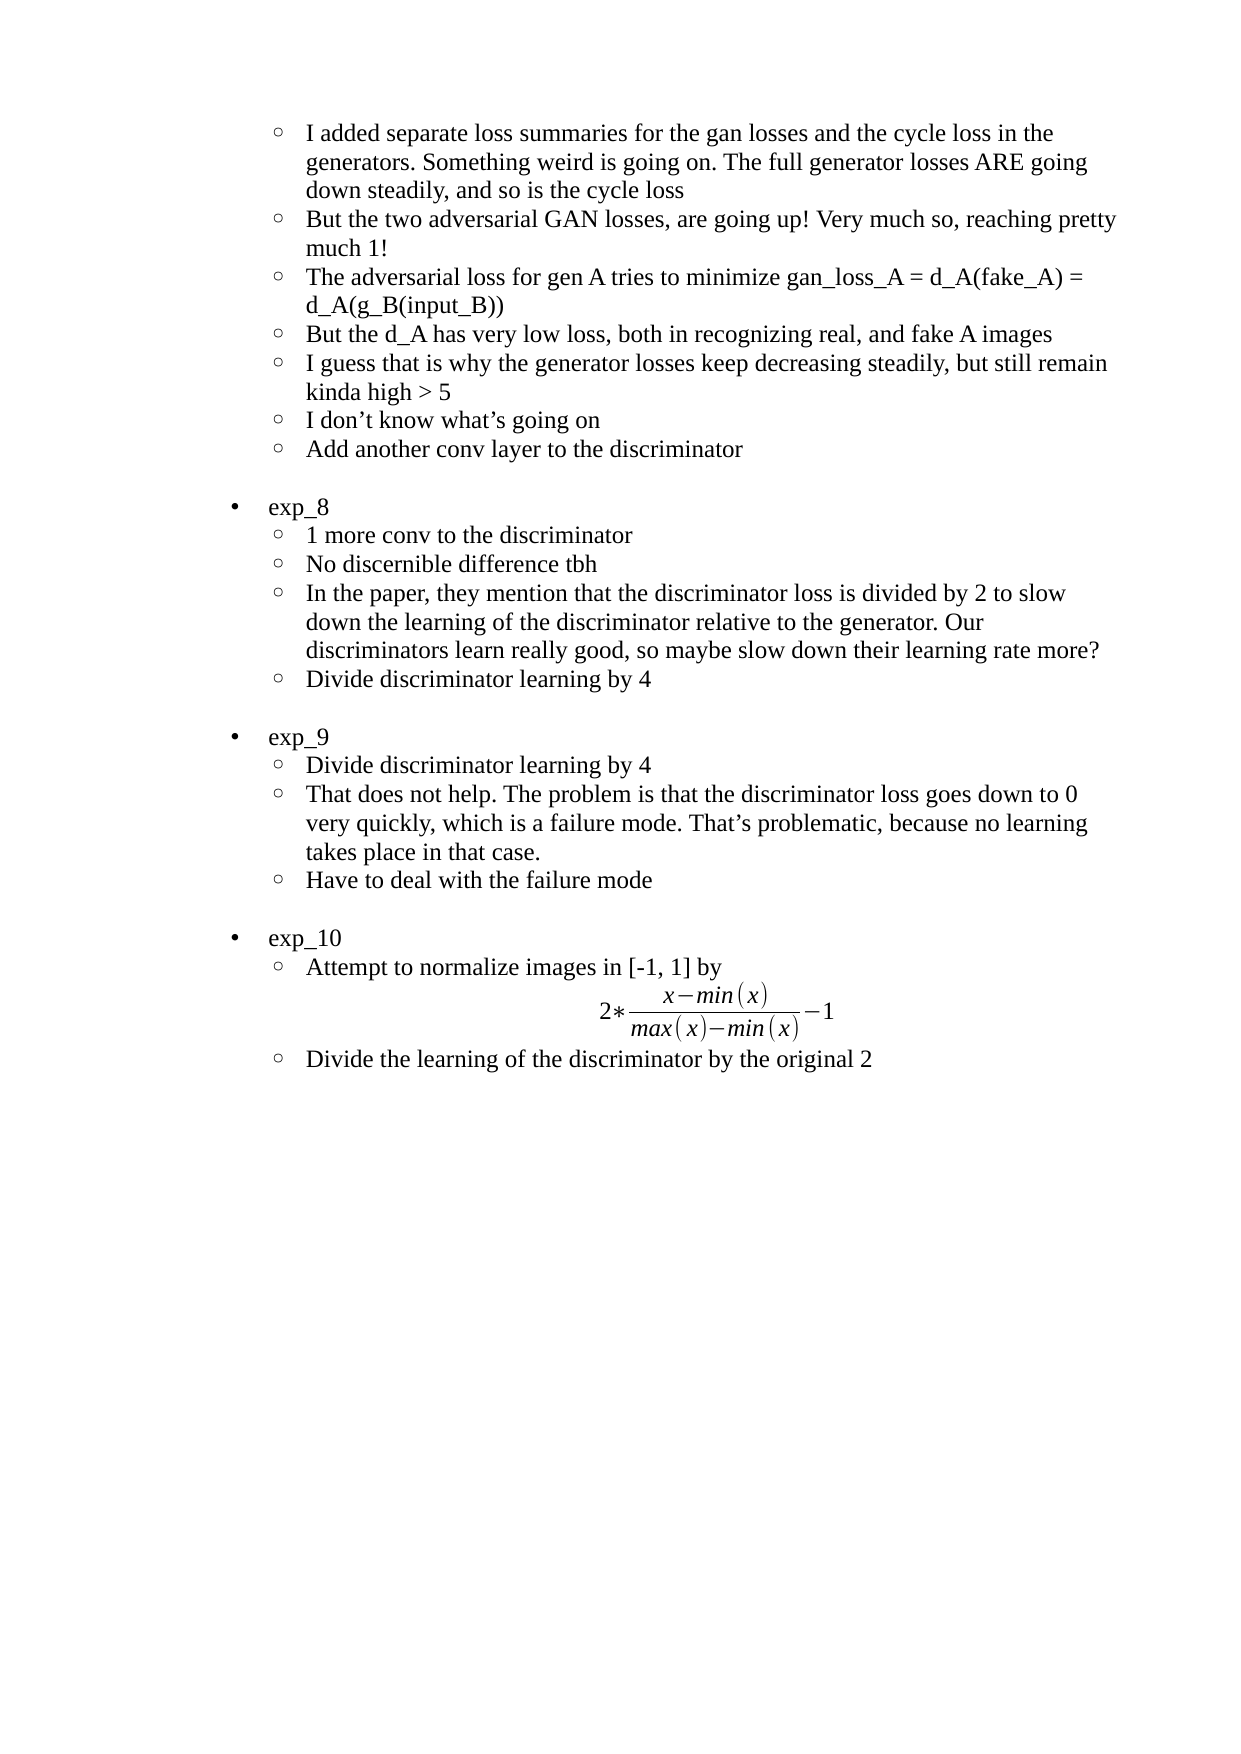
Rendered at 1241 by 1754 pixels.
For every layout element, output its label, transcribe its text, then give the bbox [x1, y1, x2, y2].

list In the paper, they mention that the discriminator loss is divided by 2 to slow down the learning of the discriminator relative to the generator. Our discriminators learn really good, so maybe slow down their learning rate more? [268, 578, 1122, 664]
list Add another conv layer to the discriminator [268, 434, 1122, 463]
list I added separate loss summaries for the gan losses and the cycle loss in the generators. Something weird is going on. The full generator losses ARE going down steadily, and so is the cycle loss [268, 118, 1122, 204]
list exp_9 [231, 722, 1122, 751]
list No discernible difference tbh [268, 549, 1122, 578]
list The adversarial loss for gen A tries to minimize gan_loss_A = d_A(fake_A) = d_A(g_B(input_B)) [268, 262, 1122, 319]
list But the d_A has very low loss, both in recognizing real, and fake A images [268, 319, 1122, 348]
list Divide discriminator learning by 4 [268, 751, 1122, 779]
list exp_10 [231, 923, 1122, 952]
list That does not help. The problem is that the discriminator loss goes down to 0 very quickly, which is a failure mode. That’s problematic, because no learning takes place in that case. [268, 779, 1122, 866]
list I guess that is why the generator losses keep decreasing steadily, but still remain kinda high > 5 [268, 348, 1122, 406]
list Divide the learning of the discriminator by the original 2 [268, 1044, 1122, 1073]
list But the two adversarial GAN losses, are going up! Very much so, reaching pretty much 1! [268, 204, 1122, 262]
list I don’t know what’s going on [268, 406, 1122, 434]
list exp_8 [231, 492, 1122, 521]
list Have to deal with the failure mode [268, 866, 1122, 894]
list 1 more conv to the discriminator [268, 521, 1122, 549]
list Attempt to normalize images in [-1, 1] by [268, 952, 1122, 981]
list Divide discriminator learning by 4 [268, 664, 1122, 693]
